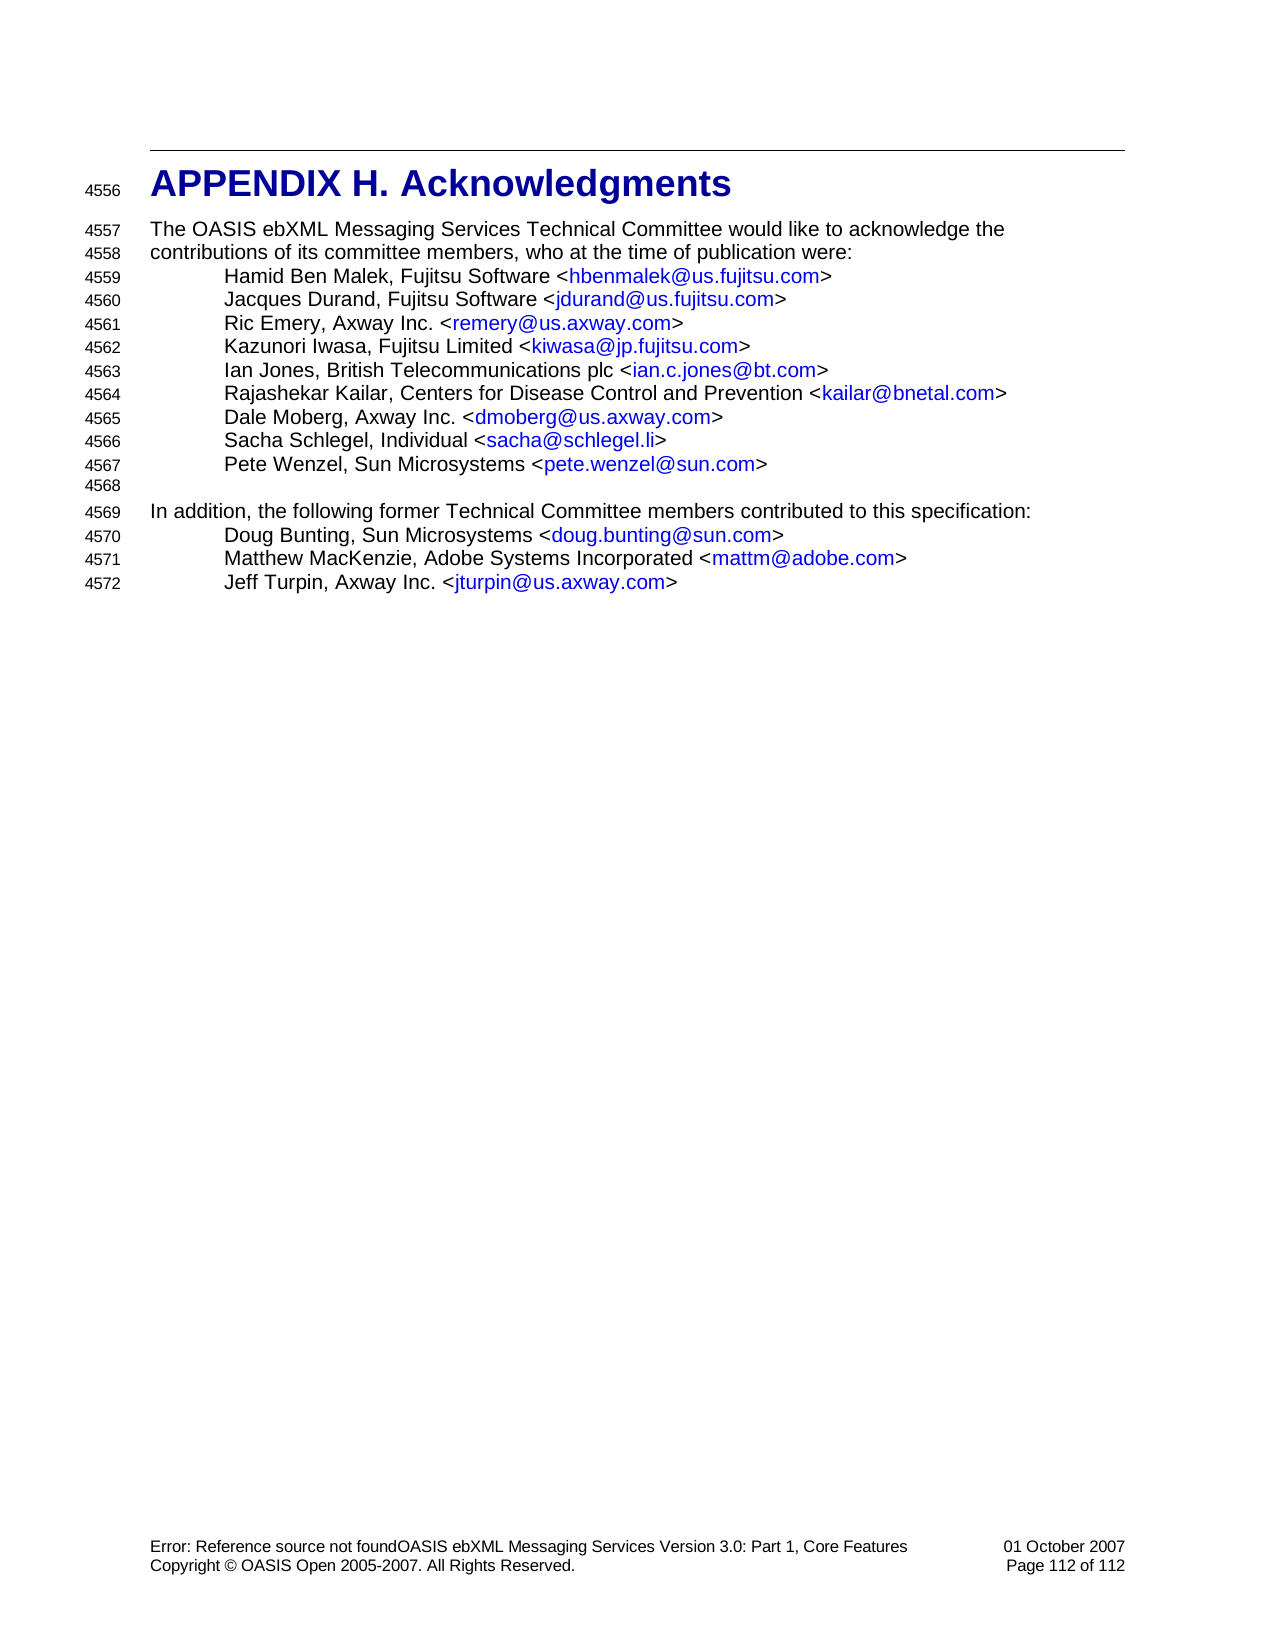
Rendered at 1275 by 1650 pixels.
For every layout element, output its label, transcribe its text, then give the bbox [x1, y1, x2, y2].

text Pete Wenzel, Sun Microsystems <pete.wenzel@sun.com> [224, 452, 1125, 476]
text Rajashekar Kailar, Centers for Disease Control and Prevention <kailar@bnetal.com> [224, 382, 1125, 405]
text Ian Jones, British Telecommunications plc <ian.c.jones@bt.com> [224, 358, 1125, 382]
subtitle Acknowledgments [150, 151, 1125, 204]
text In addition, the following former Technical Committee members contributed to this specification: [150, 499, 1125, 523]
text Jacques Durand, Fujitsu Software <jdurand@us.fujitsu.com> [224, 288, 1125, 311]
text Jeff Turpin, Axway Inc. <jturpin@us.axway.com> [224, 570, 1125, 617]
text The OASIS ebXML Messaging Services Technical Committee would like to acknowledge the contributions of its committee members, who at the time of publication were: [150, 217, 1125, 264]
text Matthew MacKenzie, Adobe Systems Incorporated <mattm@adobe.com> [224, 547, 1125, 570]
text Dale Moberg, Axway Inc. <dmoberg@us.axway.com> [224, 405, 1125, 429]
text Ric Emery, Axway Inc. <remery@us.axway.com> [224, 311, 1125, 335]
text Sacha Schlegel, Individual <sacha@schlegel.li> [224, 429, 1125, 452]
text Hamid Ben Malek, Fujitsu Software <hbenmalek@us.fujitsu.com> [224, 264, 1125, 288]
text Doug Bunting, Sun Microsystems <doug.bunting@sun.com> [224, 523, 1125, 547]
text Kazunori Iwasa, Fujitsu Limited <kiwasa@jp.fujitsu.com> [224, 335, 1125, 358]
